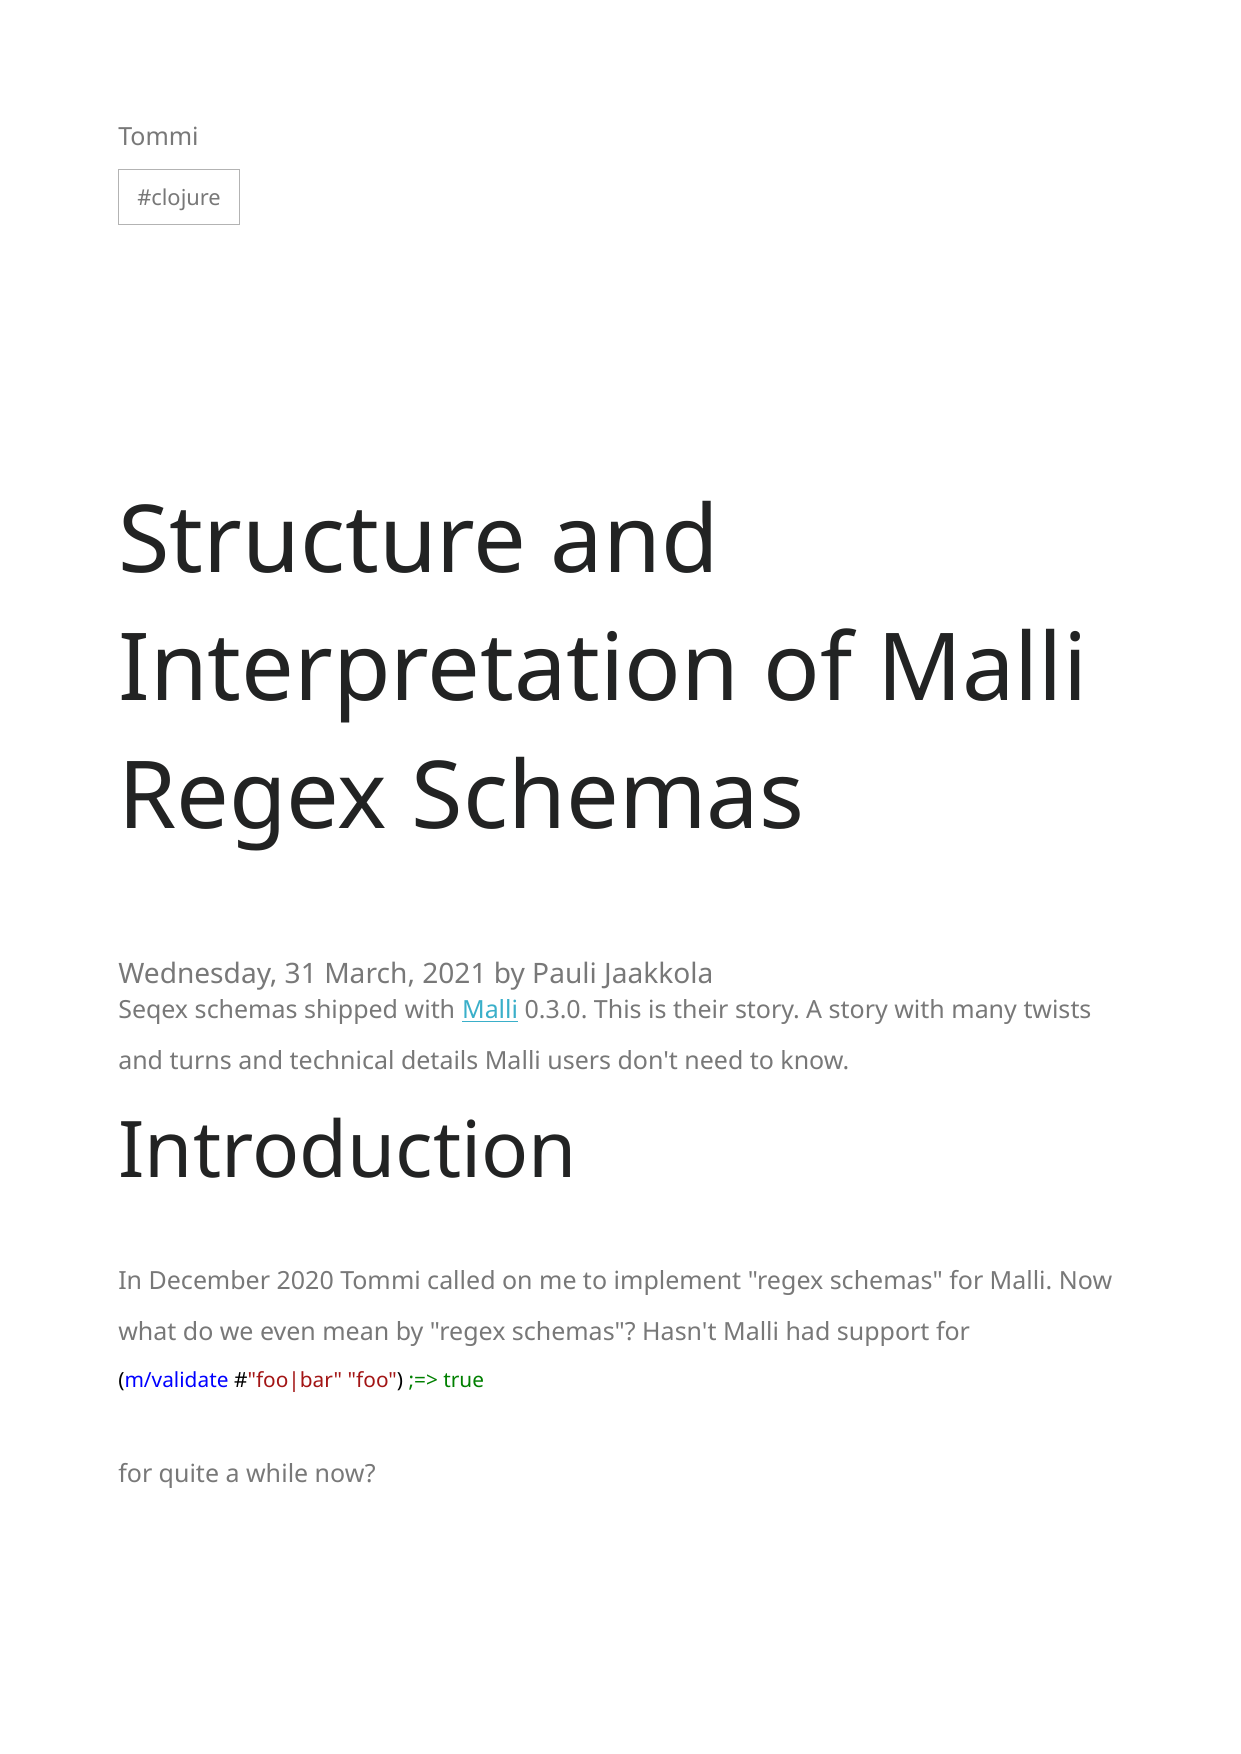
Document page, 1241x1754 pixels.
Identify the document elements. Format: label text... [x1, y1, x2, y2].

text Seqex schemas shipped with Malli 0.3.0. This is their story. A story with many twists and turns and technical details Malli users don't need to know. [118, 992, 1122, 1077]
text (m/validate #"foo|bar" "foo") ;=> true [118, 1365, 1122, 1393]
text for quite a while now? [118, 1456, 1122, 1490]
text #clojure [119, 170, 239, 224]
text Wednesday, 31 March, 2021 by Pauli Jaakkola [118, 949, 1122, 992]
text In December 2020 Tommi called on me to implement "regex schemas" for Malli. Now what do we even mean by "regex schemas"? Hasn't Malli had support for [118, 1263, 1122, 1348]
subtitle Introduction [118, 1094, 1122, 1200]
text Structure and Interpretation of Malli Regex Schemas [118, 473, 1122, 856]
text [240, 169, 1103, 224]
text Tommi [118, 118, 1122, 152]
